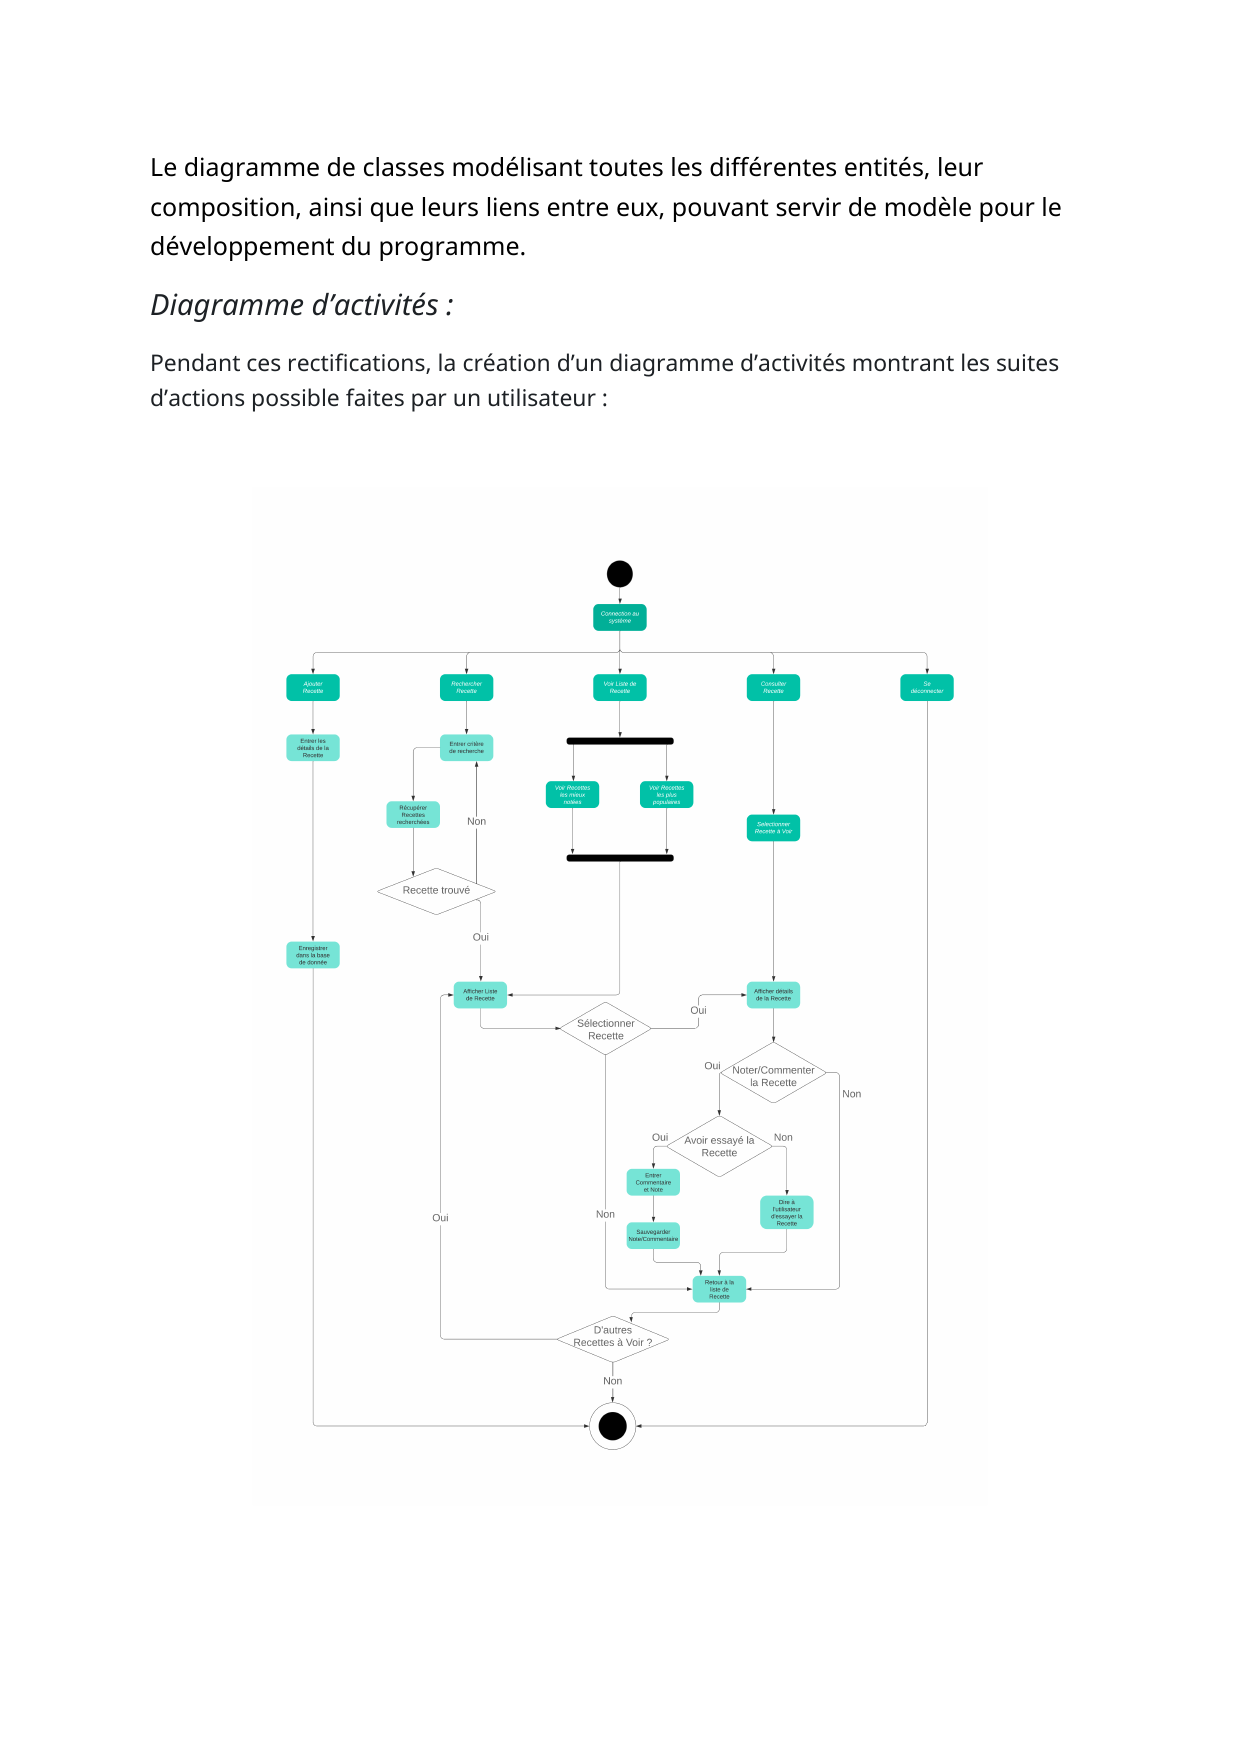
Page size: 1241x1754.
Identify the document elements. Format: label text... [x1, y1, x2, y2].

text Le diagramme de classes modélisant toutes les différentes entités, leur composition, ainsi que leurs liens entre eux, pouvant servir de modèle pour le développement du programme. [150, 150, 1090, 262]
text Diagramme d’activités : [150, 284, 1090, 324]
text Pendant ces rectifications, la création d’un diagramme d’activités montrant les suites d’actions possible faites par un utilisateur : [150, 346, 1090, 414]
